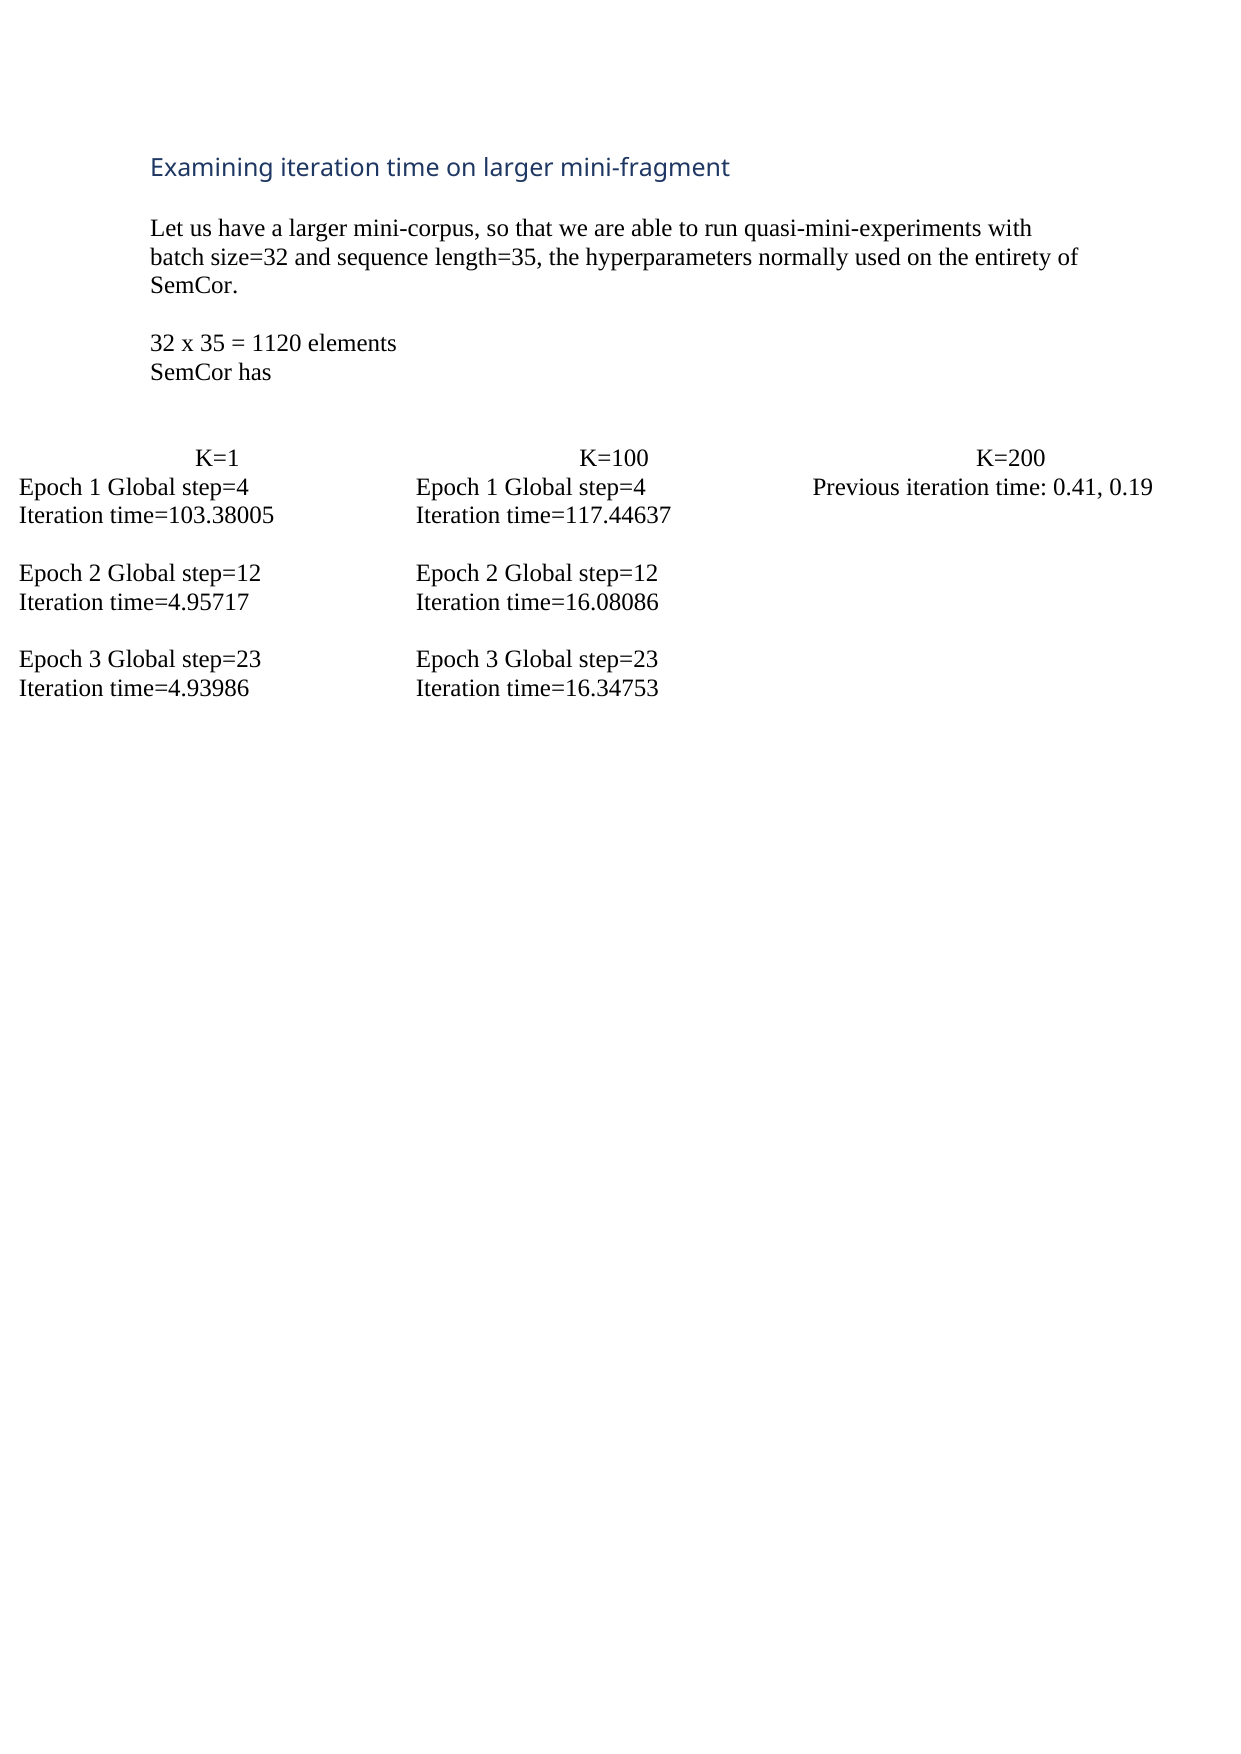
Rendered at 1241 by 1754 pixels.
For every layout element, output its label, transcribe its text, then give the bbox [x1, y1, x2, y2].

table_cell Epoch 1 Global step=4 Iteration time=103.38005 Epoch 2 Global step=12 Iteration time=4.95717 Epoch 3 Global step=23 Iteration time=4.93986 [19, 472, 416, 702]
table_header K=1 [19, 443, 416, 472]
subtitle Examining iteration time on larger mini-fragment [150, 150, 1090, 184]
table_cell Epoch 1 Global step=4 Iteration time=117.44637 Epoch 2 Global step=12 Iteration time=16.08086 Epoch 3 Global step=23 Iteration time=16.34753 [416, 472, 812, 702]
text 32 x 35 = 1120 elements [150, 328, 1090, 357]
text SemCor has [150, 357, 1090, 385]
table_cell Previous iteration time: 0.41, 0.19 [812, 472, 1209, 702]
text Let us have a larger mini-corpus, so that we are able to run quasi-mini-experiments with batch size=32 and sequence length=35, the hyperparameters normally used on the entirety of SemCor. [150, 213, 1090, 299]
table_header K=200 [812, 443, 1209, 472]
table_header K=100 [416, 443, 812, 472]
